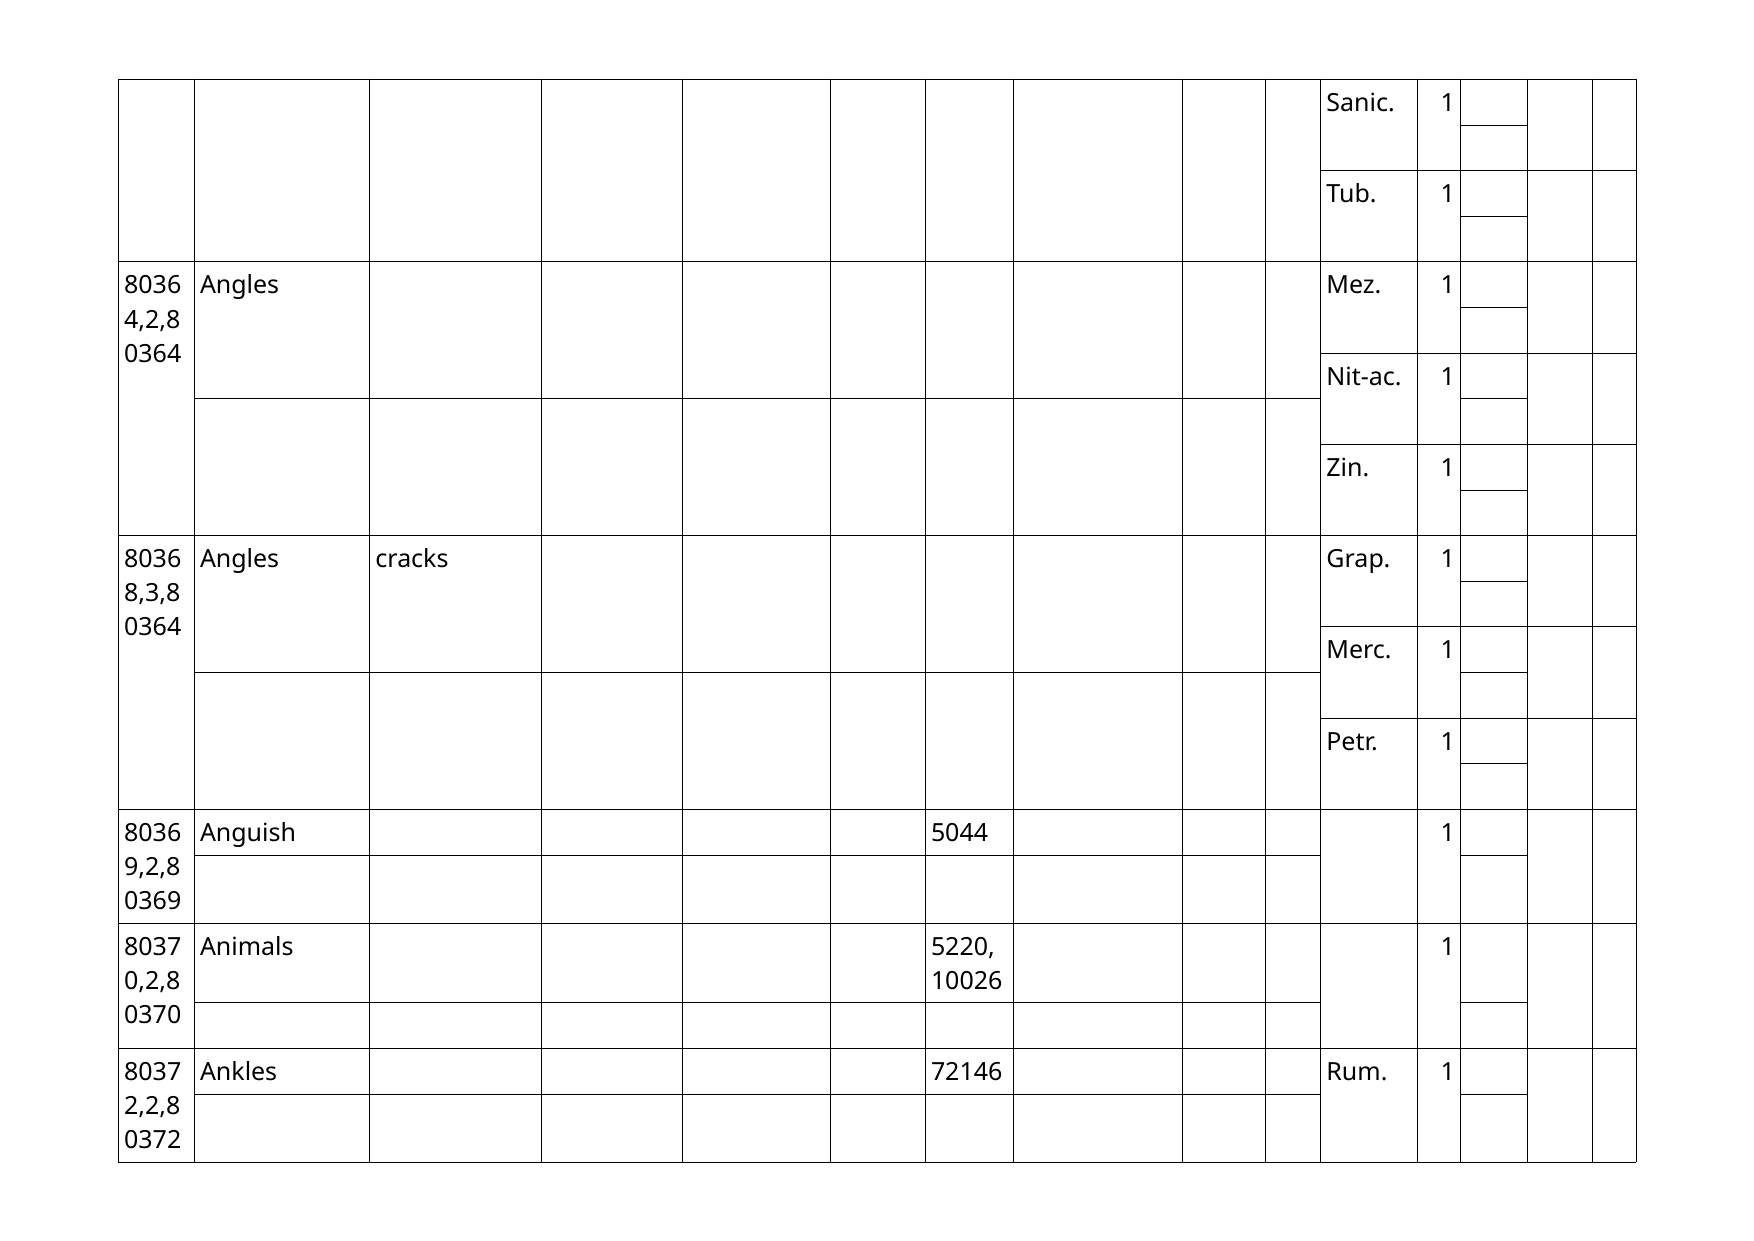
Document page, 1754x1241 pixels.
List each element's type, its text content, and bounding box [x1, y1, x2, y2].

table_cell [1183, 673, 1265, 809]
table_cell Animals [195, 924, 369, 1002]
table_cell [926, 856, 1013, 923]
table_cell Rum. [1321, 1049, 1417, 1162]
table_cell [1014, 810, 1182, 854]
table_cell 80370,2,80370 [119, 924, 194, 1048]
table_cell [1528, 810, 1592, 923]
table_cell [683, 673, 830, 809]
table_cell [1461, 1003, 1527, 1048]
table_cell [1266, 262, 1320, 398]
table_cell [1593, 719, 1636, 809]
table_cell [1461, 673, 1527, 718]
table_cell [926, 1003, 1013, 1048]
table_cell [542, 1049, 682, 1093]
table_cell Zin. [1321, 445, 1417, 535]
table_cell [542, 810, 682, 854]
table_cell Merc. [1321, 627, 1417, 718]
table_cell [1183, 80, 1265, 261]
table_cell [1461, 627, 1527, 672]
table_cell [1183, 1049, 1265, 1093]
table_cell [1461, 126, 1527, 170]
table_cell [542, 262, 682, 398]
table_cell [1183, 810, 1265, 854]
table_cell [1266, 673, 1320, 809]
table_cell [1528, 445, 1592, 535]
table_cell [1014, 1003, 1182, 1048]
table_cell [1461, 1095, 1527, 1162]
table_cell [119, 80, 194, 261]
table_cell [195, 1095, 369, 1162]
table_cell Tub. [1321, 171, 1417, 261]
table_cell [1593, 1049, 1636, 1162]
table_cell [831, 536, 925, 672]
table_cell [542, 673, 682, 809]
table_cell [1461, 536, 1527, 581]
table_cell [683, 856, 830, 923]
table_cell 1 [1418, 536, 1460, 626]
table_cell [195, 673, 369, 809]
table_cell [1528, 171, 1592, 261]
table_cell [370, 924, 541, 1002]
table_cell [1528, 354, 1592, 444]
table_cell [1266, 1003, 1320, 1048]
table_cell [370, 80, 541, 261]
table_cell [1183, 856, 1265, 923]
table_cell [1528, 719, 1592, 809]
table_cell [831, 1049, 925, 1093]
table_cell [1014, 924, 1182, 1002]
table_cell Sanic. [1321, 80, 1417, 170]
table_cell [1528, 1049, 1592, 1162]
table_cell [1593, 924, 1636, 1048]
table_cell [1528, 262, 1592, 353]
table_cell [542, 924, 682, 1002]
table_cell [195, 1003, 369, 1048]
table_cell [1461, 171, 1527, 216]
table_cell [683, 924, 830, 1002]
table_cell [831, 262, 925, 398]
table_cell 1 [1418, 719, 1460, 809]
table_cell 72146 [926, 1049, 1013, 1093]
table_cell [1014, 1049, 1182, 1093]
table_cell [1461, 491, 1527, 535]
table_cell [370, 1049, 541, 1093]
table_cell [1266, 1095, 1320, 1162]
table_cell [1266, 924, 1320, 1002]
table_cell 1 [1418, 445, 1460, 535]
table_cell 80369,2,80369 [119, 810, 194, 923]
table_cell [370, 1003, 541, 1048]
table_cell [1266, 536, 1320, 672]
table_cell 80364,2,80364 [119, 262, 194, 535]
table_cell [683, 262, 830, 398]
table_cell [542, 856, 682, 923]
table_cell [542, 1095, 682, 1162]
table_cell [683, 80, 830, 261]
table_cell [831, 673, 925, 809]
table_cell [1461, 80, 1527, 124]
table_cell Petr. [1321, 719, 1417, 809]
table_cell [1593, 536, 1636, 626]
table_cell [1014, 673, 1182, 809]
table_cell [1461, 262, 1527, 307]
table_cell [1266, 80, 1320, 261]
table_cell [195, 80, 369, 261]
table_cell [195, 856, 369, 923]
table_cell [1014, 262, 1182, 398]
table_cell [831, 399, 925, 535]
table_cell Ankles [195, 1049, 369, 1093]
table_cell [1461, 399, 1527, 444]
table_cell [1461, 924, 1527, 1002]
table_cell [926, 673, 1013, 809]
table_cell [1461, 354, 1527, 398]
table_cell [1461, 1049, 1527, 1093]
table_cell [926, 1095, 1013, 1162]
table_cell [1461, 810, 1527, 854]
table_cell [1266, 810, 1320, 854]
table_cell [1461, 445, 1527, 489]
table_cell [683, 399, 830, 535]
table_cell [370, 810, 541, 854]
table_cell [1321, 810, 1417, 923]
table_cell 5220,10026 [926, 924, 1013, 1002]
table_cell [1461, 308, 1527, 353]
table_cell [1183, 1003, 1265, 1048]
table_cell [831, 1095, 925, 1162]
table_cell [1593, 627, 1636, 718]
table_cell [542, 80, 682, 261]
table_cell Anguish [195, 810, 369, 854]
table_cell 80368,3,80364 [119, 536, 194, 809]
table_cell [370, 856, 541, 923]
table_cell [831, 924, 925, 1002]
table_cell [1461, 719, 1527, 763]
table_cell 5044 [926, 810, 1013, 854]
table_cell [831, 810, 925, 854]
table_cell [831, 856, 925, 923]
table_cell [370, 262, 541, 398]
table_cell [1593, 262, 1636, 353]
table_cell [1266, 399, 1320, 535]
table_cell Angles [195, 536, 369, 672]
table_cell [683, 1003, 830, 1048]
table_cell 1 [1418, 627, 1460, 718]
table_cell [683, 1049, 830, 1093]
table_cell Angles [195, 262, 369, 398]
table_cell [1461, 856, 1527, 923]
table_cell [370, 399, 541, 535]
table_cell [1593, 354, 1636, 444]
table_cell [1321, 924, 1417, 1048]
table_cell [1266, 856, 1320, 923]
table_cell [1183, 1095, 1265, 1162]
table_cell 1 [1418, 80, 1460, 170]
table_cell [683, 536, 830, 672]
table_cell Mez. [1321, 262, 1417, 353]
table_cell [370, 1095, 541, 1162]
table_cell [542, 399, 682, 535]
table_cell [1461, 764, 1527, 809]
table_cell [1266, 1049, 1320, 1093]
table_cell [542, 536, 682, 672]
table_cell [1593, 445, 1636, 535]
table_cell [1183, 924, 1265, 1002]
table_cell [1014, 80, 1182, 261]
table_cell [1461, 217, 1527, 261]
table_cell [683, 810, 830, 854]
table_cell [831, 1003, 925, 1048]
table_cell 1 [1418, 354, 1460, 444]
table_cell [1593, 171, 1636, 261]
table_cell 1 [1418, 171, 1460, 261]
table_cell 80372,2,80372 [119, 1049, 194, 1162]
table_cell [926, 80, 1013, 261]
table_cell 1 [1418, 1049, 1460, 1162]
table_cell [542, 1003, 682, 1048]
table_cell [1528, 924, 1592, 1048]
table_cell [926, 262, 1013, 398]
table_cell Grap. [1321, 536, 1417, 626]
table_cell [1014, 399, 1182, 535]
table_cell [195, 399, 369, 535]
table_cell [1528, 536, 1592, 626]
table_cell 1 [1418, 262, 1460, 353]
table_cell [1014, 856, 1182, 923]
table_cell [1593, 810, 1636, 923]
table_cell [831, 80, 925, 261]
table_cell [683, 1095, 830, 1162]
table_cell [1528, 627, 1592, 718]
table_cell [1461, 582, 1527, 626]
table_cell [370, 673, 541, 809]
table_cell 1 [1418, 924, 1460, 1048]
table_cell [926, 536, 1013, 672]
table_cell Nit-ac. [1321, 354, 1417, 444]
table_cell cracks [370, 536, 541, 672]
table_cell [1593, 80, 1636, 170]
table_cell [1183, 536, 1265, 672]
table_cell [1528, 80, 1592, 170]
table_cell [1014, 1095, 1182, 1162]
table_cell 1 [1418, 810, 1460, 923]
table_cell [1014, 536, 1182, 672]
table_cell [926, 399, 1013, 535]
table_cell [1183, 262, 1265, 398]
table_cell [1183, 399, 1265, 535]
